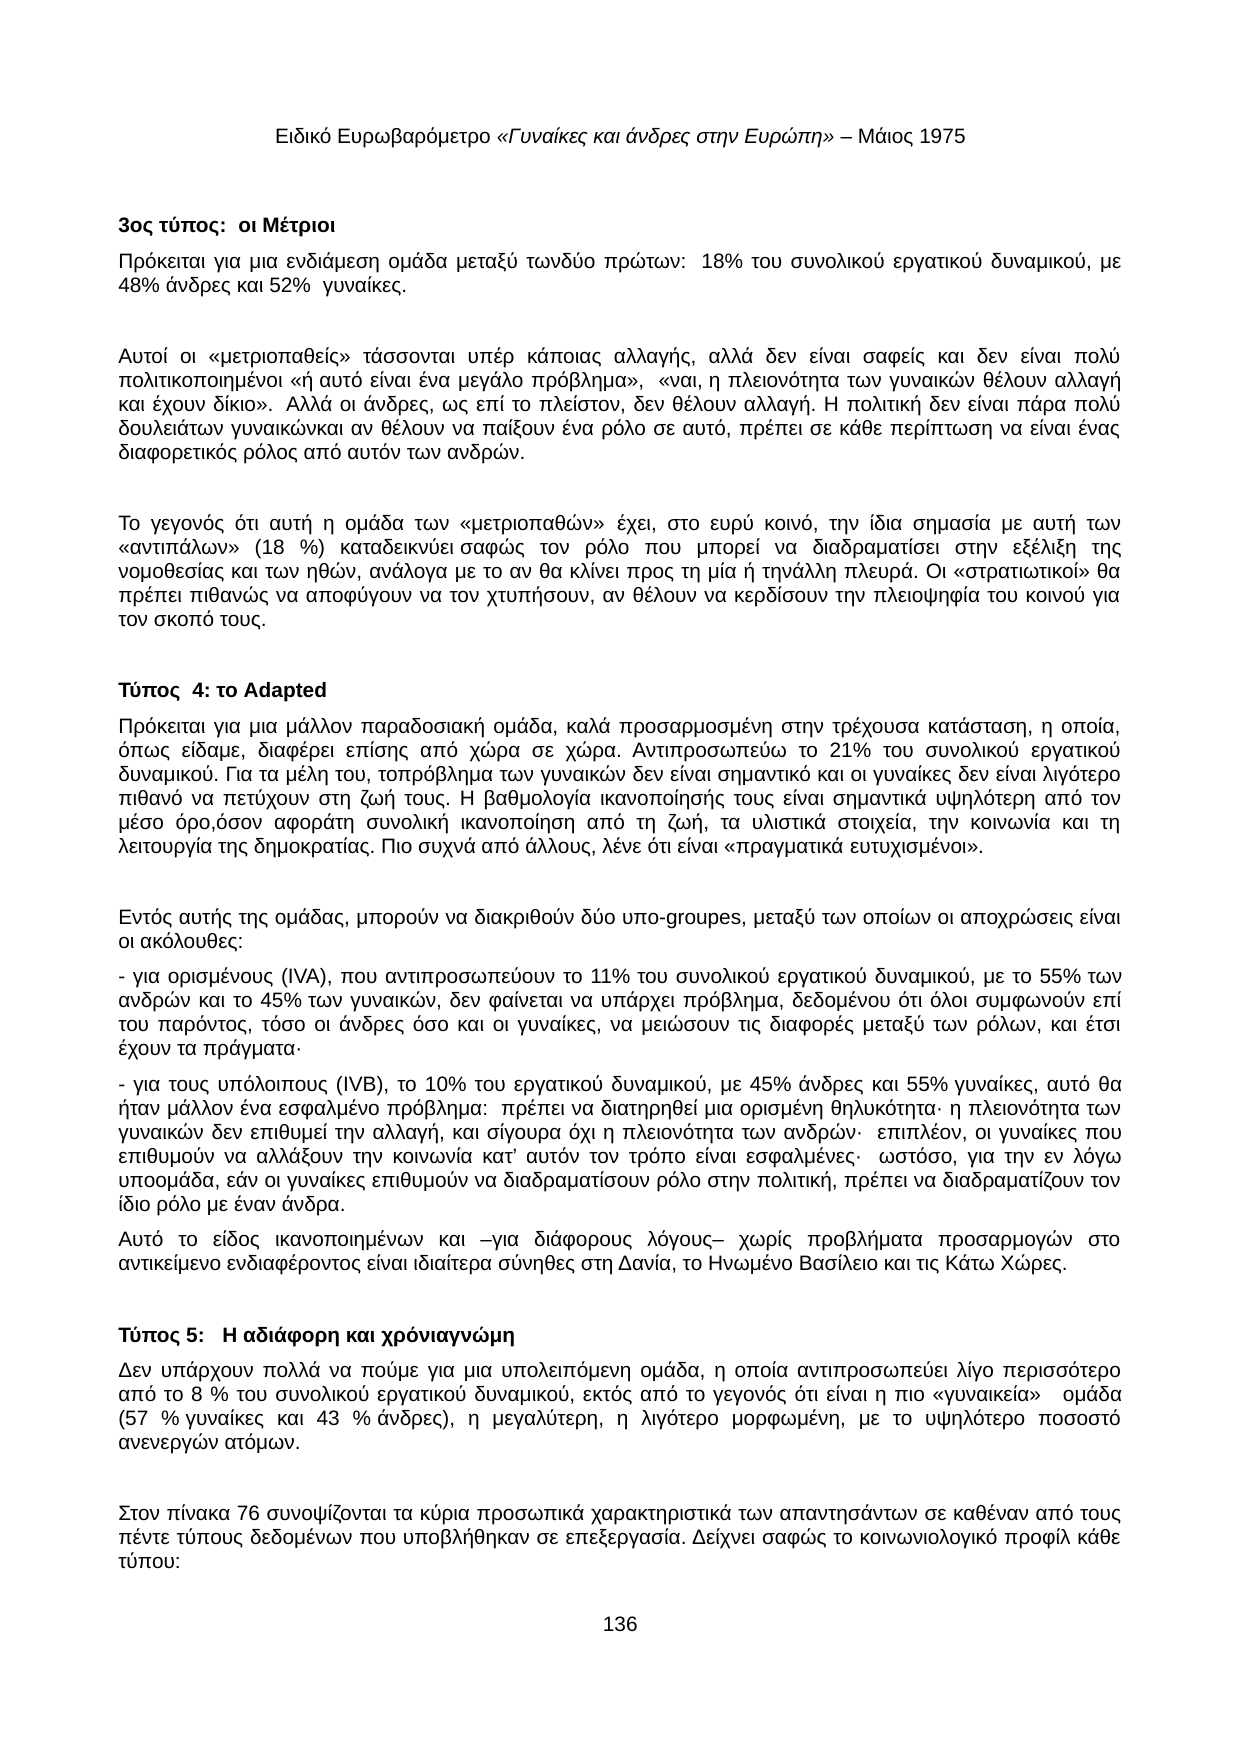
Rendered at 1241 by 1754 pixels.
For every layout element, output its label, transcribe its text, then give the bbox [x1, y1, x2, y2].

text Τύπος 5: Η αδιάφορη και χρόνιαγνώμη [118, 1322, 1122, 1346]
text Πρόκειται για μια ενδιάμεση ομάδα μεταξύ τωνδύο πρώτων: 18% του συνολικού εργατικού δυναμικού, με 48% άνδρες και 52% γυναίκες. [118, 249, 1122, 297]
text Στον πίνακα 76 συνοψίζονται τα κύρια προσωπικά χαρακτηριστικά των απαντησάντων σε καθέναν από τους πέντε τύπους δεδομένων που υποβλήθηκαν σε επεξεργασία. Δείχνει σαφώς το κοινωνιολογικό προφίλ κάθε τύπου: [118, 1501, 1122, 1573]
text Αυτό το είδος ικανοποιημένων και –για διάφορους λόγους– χωρίς προβλήματα προσαρμογών στο αντικείμενο ενδιαφέροντος είναι ιδιαίτερα σύνηθες στη Δανία, το Ηνωμένο Βασίλειο και τις Κάτω Χώρες. [118, 1227, 1122, 1275]
text Αυτοί οι «μετριοπαθείς» τάσσονται υπέρ κάποιας αλλαγής, αλλά δεν είναι σαφείς και δεν είναι πολύ πολιτικοποιημένοι «ή αυτό είναι ένα μεγάλο πρόβλημα», «ναι, η πλειονότητα των γυναικών θέλουν αλλαγή και έχουν δίκιο». Αλλά οι άνδρες, ως επί το πλείστον, δεν θέλουν αλλαγή. Η πολιτική δεν είναι πάρα πολύ δουλειάτων γυναικώνκαι αν θέλουν να παίξουν ένα ρόλο σε αυτό, πρέπει σε κάθε περίπτωση να είναι ένας διαφορετικός ρόλος από αυτόν των ανδρών. [118, 344, 1122, 464]
text Δεν υπάρχουν πολλά να πούμε για μια υπολειπόμενη ομάδα, η οποία αντιπροσωπεύει λίγο περισσότερο από το 8 % του συνολικού εργατικού δυναμικού, εκτός από το γεγονός ότι είναι η πιο «γυναικεία» ομάδα (57 % γυναίκες και 43 % άνδρες), η μεγαλύτερη, η λιγότερο μορφωμένη, με το υψηλότερο ποσοστό ανενεργών ατόμων. [118, 1358, 1122, 1454]
text Το γεγονός ότι αυτή η ομάδα των «μετριοπαθών» έχει, στο ευρύ κοινό, την ίδια σημασία με αυτή των «αντιπάλων» (18 %) καταδεικνύει σαφώς τον ρόλο που μπορεί να διαδραματίσει στην εξέλιξη της νομοθεσίας και των ηθών, ανάλογα με το αν θα κλίνει προς τη μία ή τηνάλλη πλευρά. Οι «στρατιωτικοί» θα πρέπει πιθανώς να αποφύγουν να τον χτυπήσουν, αν θέλουν να κερδίσουν την πλειοψηφία του κοινού για τον σκοπό τους. [118, 511, 1122, 631]
text Εντός αυτής της ομάδας, μπορούν να διακριθούν δύο υπο-groupes, μεταξύ των οποίων οι αποχρώσεις είναι οι ακόλουθες: [118, 905, 1122, 953]
text Τύπος 4: το Adapted [118, 678, 1122, 702]
text - για τους υπόλοιπους (IVB), το 10% του εργατικού δυναμικού, με 45% άνδρες και 55% γυναίκες, αυτό θα ήταν μάλλον ένα εσφαλμένο πρόβλημα: πρέπει να διατηρηθεί μια ορισμένη θηλυκότητα· η πλειονότητα των γυναικών δεν επιθυμεί την αλλαγή, και σίγουρα όχι η πλειονότητα των ανδρών· επιπλέον, οι γυναίκες που επιθυμούν να αλλάξουν την κοινωνία κατ’ αυτόν τον τρόπο είναι εσφαλμένες· ωστόσο, για την εν λόγω υποομάδα, εάν οι γυναίκες επιθυμούν να διαδραματίσουν ρόλο στην πολιτική, πρέπει να διαδραματίζουν τον ίδιο ρόλο με έναν άνδρα. [118, 1072, 1122, 1216]
text 3ος τύπος: οι Μέτριοι [118, 213, 1122, 237]
text Πρόκειται για μια μάλλον παραδοσιακή ομάδα, καλά προσαρμοσμένη στην τρέχουσα κατάσταση, η οποία, όπως είδαμε, διαφέρει επίσης από χώρα σε χώρα. Αντιπροσωπεύω το 21% του συνολικού εργατικού δυναμικού. Για τα μέλη του, τοπρόβλημα των γυναικών δεν είναι σημαντικό και οι γυναίκες δεν είναι λιγότερο πιθανό να πετύχουν στη ζωή τους. Η βαθμολογία ικανοποίησής τους είναι σημαντικά υψηλότερη από τον μέσο όρο,όσον αφοράτη συνολική ικανοποίηση από τη ζωή, τα υλιστικά στοιχεία, την κοινωνία και τη λειτουργία της δημοκρατίας. Πιο συχνά από άλλους, λένε ότι είναι «πραγματικά ευτυχισμένοι». [118, 714, 1122, 857]
text - για ορισμένους (IVA), που αντιπροσωπεύουν το 11% του συνολικού εργατικού δυναμικού, με το 55% των ανδρών και το 45% των γυναικών, δεν φαίνεται να υπάρχει πρόβλημα, δεδομένου ότι όλοι συμφωνούν επί του παρόντος, τόσο οι άνδρες όσο και οι γυναίκες, να μειώσουν τις διαφορές μεταξύ των ρόλων, και έτσι έχουν τα πράγματα· [118, 964, 1122, 1060]
